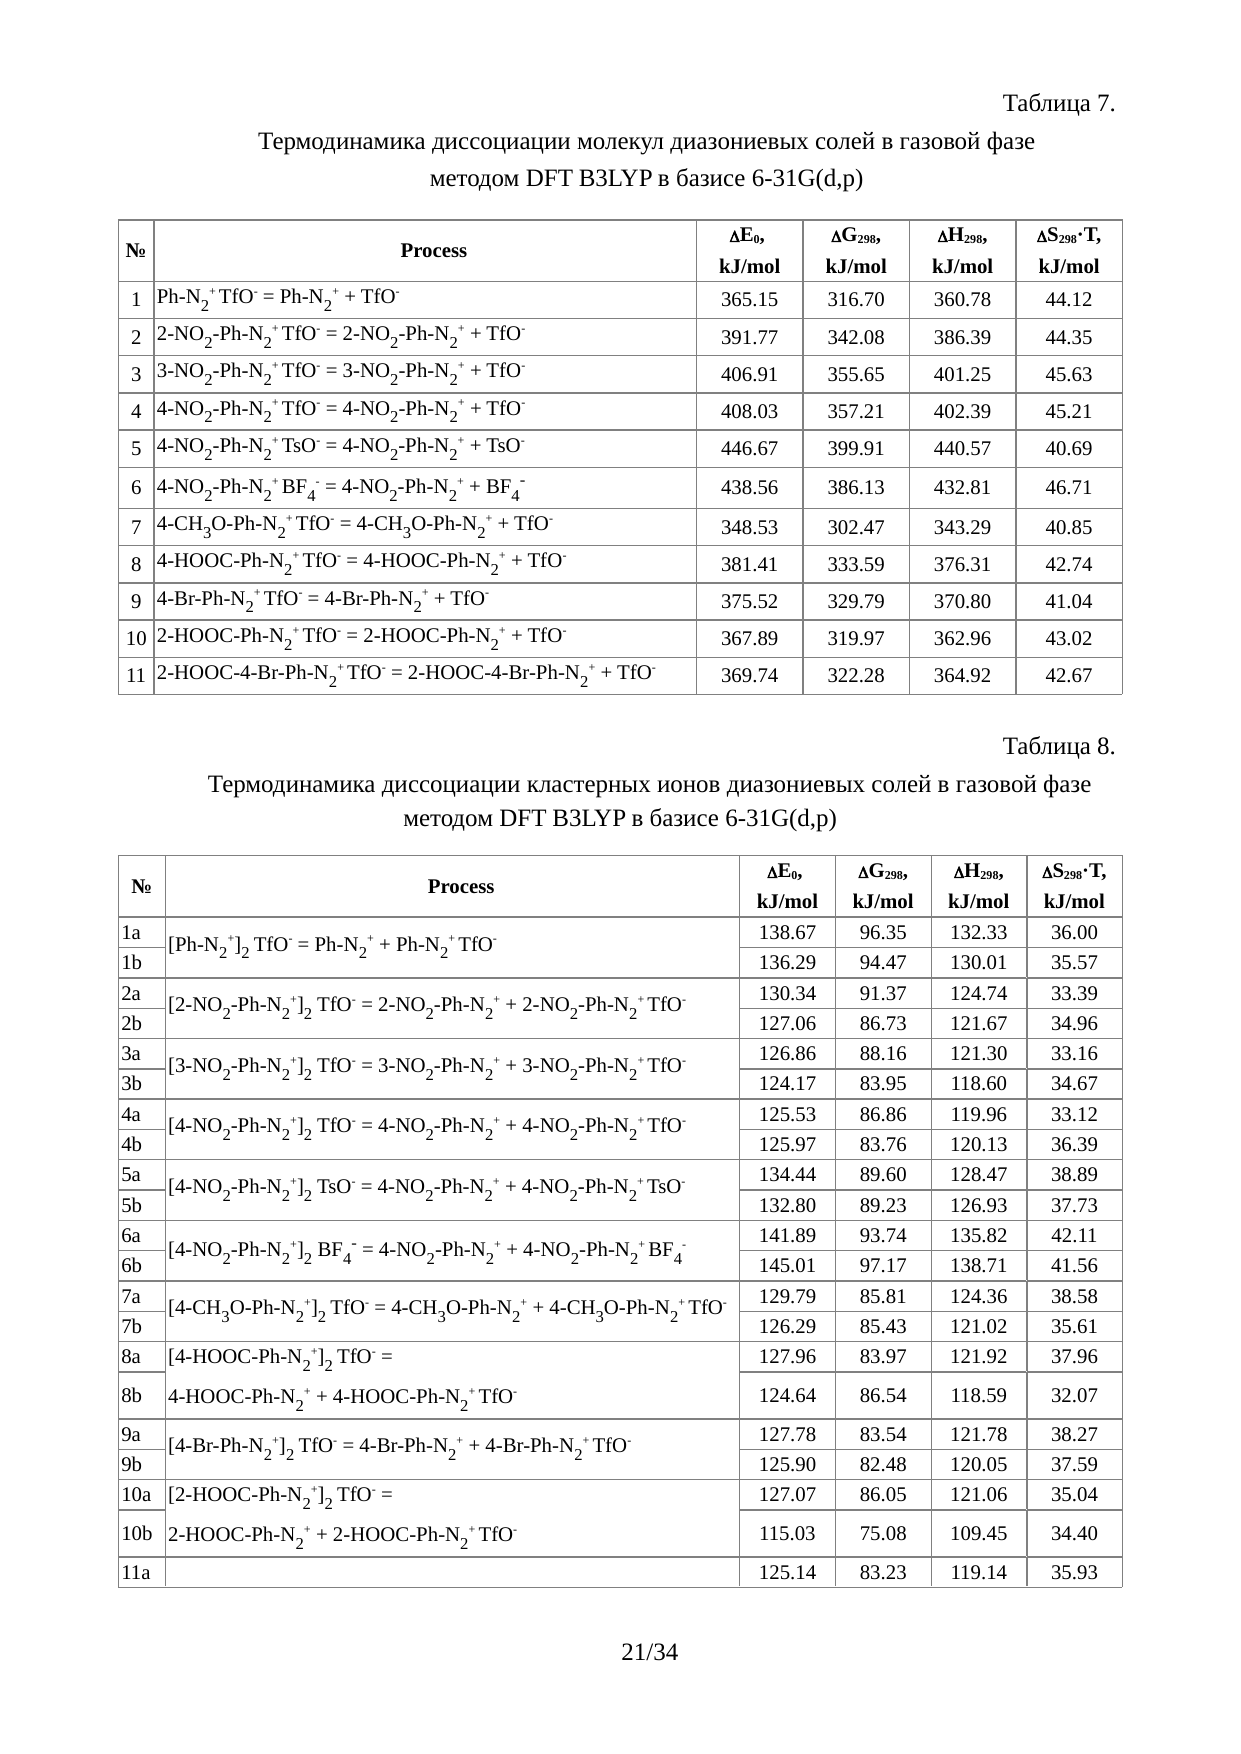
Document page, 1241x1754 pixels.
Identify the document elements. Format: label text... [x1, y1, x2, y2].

table_cell [3-NO2-Ph-N2+]2 TfO- = 3-NO2-Ph-N2+ + 3-NO2-Ph-N2+ TfO- [166, 1039, 739, 1098]
table_header DG298, kJ/mol [836, 856, 931, 916]
table_cell 4-HOOC-Ph-N2+ TfO- = 4-HOOC-Ph-N2+ + TfO- [155, 546, 696, 582]
table_cell 8b [119, 1373, 165, 1418]
table_header DH298, kJ/mol [910, 221, 1015, 281]
table_cell [2-NO2-Ph-N2+]2 TfO- = 2-NO2-Ph-N2+ + 2-NO2-Ph-N2+ TfO- [166, 979, 739, 1038]
table_cell [2-HOOC-Ph-N2+]2 TfO- = 2-HOOC-Ph-N2+ + 2-HOOC-Ph-N2+ TfO- [166, 1480, 739, 1556]
table_cell 37.73 [1028, 1191, 1122, 1219]
table_cell 4-CH3O-Ph-N2+ TfO- = 4-CH3O-Ph-N2+ + TfO- [155, 509, 696, 545]
table_header DE0, kJ/mol [697, 221, 802, 281]
table_cell 4-Br-Ph-N2+ TfO- = 4-Br-Ph-N2+ + TfO- [155, 584, 696, 619]
table_cell 6 [119, 468, 153, 508]
table_cell 7b [119, 1312, 165, 1341]
table_cell 127.07 [740, 1480, 835, 1509]
table_cell 2-HOOC-4-Br-Ph-N2+ TfO- = 2-HOOC-4-Br-Ph-N2+ + TfO- [155, 658, 696, 694]
table_cell 83.97 [836, 1342, 931, 1371]
table_cell 401.25 [910, 356, 1015, 392]
table_cell 446.67 [697, 431, 802, 467]
table_cell 121.06 [932, 1480, 1026, 1509]
table_cell 9a [119, 1420, 165, 1448]
table_cell 316.70 [804, 282, 909, 318]
table_header DS298·T, kJ/mol [1017, 221, 1122, 281]
text Термодинамика диссоциации молекул диазониевых солей в газовой фазе [118, 126, 1122, 154]
table_cell 141.89 [740, 1221, 835, 1250]
table_cell 370.80 [910, 584, 1015, 619]
table_header DG298, kJ/mol [804, 221, 909, 281]
table_cell 342.08 [804, 319, 909, 355]
table_cell 45.63 [1017, 356, 1122, 392]
table_header № [119, 221, 153, 281]
table_cell 86.05 [836, 1480, 931, 1509]
table_cell 121.92 [932, 1342, 1026, 1371]
table_cell 4-NO2-Ph-N2+ BF4- = 4-NO2-Ph-N2+ + BF4- [155, 468, 696, 508]
table_cell 132.80 [740, 1191, 835, 1219]
table_header DE0, kJ/mol [740, 856, 835, 916]
table_cell 129.79 [740, 1282, 835, 1311]
table_cell 42.74 [1017, 546, 1122, 582]
table_cell 40.69 [1017, 431, 1122, 467]
table_cell 302.47 [804, 509, 909, 545]
table_cell 7a [119, 1282, 165, 1311]
table_cell 364.92 [910, 658, 1015, 694]
table_cell 37.96 [1028, 1342, 1122, 1371]
table_cell 43.02 [1017, 621, 1122, 657]
table_header DS298·T, kJ/mol [1028, 856, 1122, 916]
table_header Process [155, 221, 696, 281]
table_cell 96.35 [836, 918, 931, 947]
table_cell 93.74 [836, 1221, 931, 1250]
text Термодинамика диссоциации кластерных ионов диазониевых солей в газовой фазе методом DFT B3LYP в базисе 6-31G(d,p) [118, 769, 1122, 832]
table_cell 357.21 [804, 394, 909, 429]
table_cell 88.16 [836, 1039, 931, 1068]
table_cell 127.06 [740, 1009, 835, 1038]
table_cell 83.95 [836, 1070, 931, 1098]
table_cell 9 [119, 584, 153, 619]
table_cell 118.60 [932, 1070, 1026, 1098]
table_cell 86.54 [836, 1373, 931, 1418]
text Таблица 8. [118, 731, 1122, 760]
table_cell 367.89 [697, 621, 802, 657]
table_cell 4b [119, 1130, 165, 1159]
table_cell 38.58 [1028, 1282, 1122, 1311]
table_cell 85.43 [836, 1312, 931, 1341]
table_cell 32.07 [1028, 1373, 1122, 1418]
table_cell 83.76 [836, 1130, 931, 1159]
table_cell 132.33 [932, 918, 1026, 947]
table_cell 134.44 [740, 1160, 835, 1189]
table_cell 121.30 [932, 1039, 1026, 1068]
table_cell 109.45 [932, 1511, 1026, 1556]
table_cell 91.37 [836, 979, 931, 1007]
table_cell 329.79 [804, 584, 909, 619]
table_cell 33.12 [1028, 1100, 1122, 1129]
table_cell 2-NO2-Ph-N2+ TfO- = 2-NO2-Ph-N2+ + TfO- [155, 319, 696, 355]
table_cell [4-Br-Ph-N2+]2 TfO- = 4-Br-Ph-N2+ + 4-Br-Ph-N2+ TfO- [166, 1420, 739, 1479]
table_cell 3a [119, 1039, 165, 1068]
table_cell 119.14 [931, 1558, 1026, 1587]
table_cell 440.57 [910, 431, 1015, 467]
table_cell 136.29 [740, 948, 835, 977]
table_cell 41.56 [1028, 1251, 1122, 1280]
table_cell 33.16 [1028, 1039, 1122, 1068]
table_cell 36.00 [1028, 918, 1122, 947]
table_cell 319.97 [804, 621, 909, 657]
table_cell 10b [119, 1511, 165, 1556]
table_cell 35.57 [1028, 948, 1122, 977]
table_cell 97.17 [836, 1251, 931, 1280]
table_cell 46.71 [1017, 468, 1122, 508]
table_cell 145.01 [740, 1251, 835, 1280]
table_cell 82.48 [836, 1450, 931, 1479]
table_cell 399.91 [804, 431, 909, 467]
table_cell 369.74 [697, 658, 802, 694]
table_cell 40.85 [1017, 509, 1122, 545]
table_cell 386.39 [910, 319, 1015, 355]
table_cell 11a [119, 1558, 165, 1587]
table_cell [165, 1558, 739, 1587]
table_cell 120.05 [932, 1450, 1026, 1479]
table_cell 3 [119, 356, 153, 392]
table_cell [Ph-N2+]2 TfO- = Ph-N2+ + Ph-N2+ TfO- [166, 918, 739, 977]
table_cell 10a [119, 1480, 165, 1509]
table_cell 118.59 [932, 1373, 1026, 1418]
table_cell 35.04 [1028, 1480, 1122, 1509]
table_cell 125.14 [739, 1558, 835, 1587]
table_cell 115.03 [740, 1511, 835, 1556]
table_cell 4-NO2-Ph-N2+ TsO- = 4-NO2-Ph-N2+ + TsO- [155, 431, 696, 467]
table_cell [4-NO2-Ph-N2+]2 BF4- = 4-NO2-Ph-N2+ + 4-NO2-Ph-N2+ BF4- [166, 1221, 739, 1280]
table_cell 5b [119, 1191, 165, 1219]
table_cell 4a [119, 1100, 165, 1129]
table_cell 44.12 [1017, 282, 1122, 318]
table_cell 365.15 [697, 282, 802, 318]
table_cell 2a [119, 979, 165, 1007]
table_cell Ph-N2+ TfO- = Ph-N2+ + TfO- [155, 282, 696, 318]
table_header DH298, kJ/mol [932, 856, 1026, 916]
table_cell 381.41 [697, 546, 802, 582]
table_cell 386.13 [804, 468, 909, 508]
table_cell 2 [119, 319, 153, 355]
table_cell 120.13 [932, 1130, 1026, 1159]
table_cell 138.67 [740, 918, 835, 947]
table_cell 360.78 [910, 282, 1015, 318]
table_cell 33.39 [1028, 979, 1122, 1007]
table_header № [119, 856, 165, 916]
table_cell 44.35 [1017, 319, 1122, 355]
table_cell 343.29 [910, 509, 1015, 545]
table_cell 42.11 [1028, 1221, 1122, 1250]
text методом DFT B3LYP в базисе 6-31G(d,p) [118, 163, 1122, 192]
table_cell 124.64 [740, 1373, 835, 1418]
table_cell 34.96 [1028, 1009, 1122, 1038]
table_cell 322.28 [804, 658, 909, 694]
table_cell 34.40 [1028, 1511, 1122, 1556]
table_cell 86.73 [836, 1009, 931, 1038]
table_cell [4-NO2-Ph-N2+]2 TfO- = 4-NO2-Ph-N2+ + 4-NO2-Ph-N2+ TfO- [166, 1100, 739, 1159]
table_cell 41.04 [1017, 584, 1122, 619]
table_cell 333.59 [804, 546, 909, 582]
table_cell 4 [119, 394, 153, 429]
table_cell 45.21 [1017, 394, 1122, 429]
table_cell 37.59 [1028, 1450, 1122, 1479]
table_cell 4-NO2-Ph-N2+ TfO- = 4-NO2-Ph-N2+ + TfO- [155, 394, 696, 429]
table_cell 432.81 [910, 468, 1015, 508]
table_cell 125.53 [740, 1100, 835, 1129]
table_cell 375.52 [697, 584, 802, 619]
table_cell 83.54 [836, 1420, 931, 1448]
table_cell 438.56 [697, 468, 802, 508]
table_cell 3-NO2-Ph-N2+ TfO- = 3-NO2-Ph-N2+ + TfO- [155, 356, 696, 392]
table_cell 135.82 [932, 1221, 1026, 1250]
table_cell 38.89 [1028, 1160, 1122, 1189]
table_cell 11 [119, 658, 153, 694]
table_cell 127.78 [740, 1420, 835, 1448]
table_cell 121.78 [932, 1420, 1026, 1448]
table_cell 126.93 [932, 1191, 1026, 1219]
table_cell 89.60 [836, 1160, 931, 1189]
table_cell 83.23 [835, 1558, 931, 1587]
table_cell 1b [119, 948, 165, 977]
table_cell 124.17 [740, 1070, 835, 1098]
table_cell 121.02 [932, 1312, 1026, 1341]
table_cell 38.27 [1028, 1420, 1122, 1448]
table_header Process [166, 856, 739, 916]
table_cell 2-HOOC-Ph-N2+ TfO- = 2-HOOC-Ph-N2+ + TfO- [155, 621, 696, 657]
table_cell 89.23 [836, 1191, 931, 1219]
table_cell 138.71 [932, 1251, 1026, 1280]
table_cell 94.47 [836, 948, 931, 977]
table_cell 7 [119, 509, 153, 545]
table_cell 119.96 [932, 1100, 1026, 1129]
table_cell 406.91 [697, 356, 802, 392]
table_cell 128.47 [932, 1160, 1026, 1189]
table_cell 408.03 [697, 394, 802, 429]
table_cell 362.96 [910, 621, 1015, 657]
table_cell 376.31 [910, 546, 1015, 582]
table_cell 1 [119, 282, 153, 318]
table_cell 1a [119, 918, 165, 947]
table_cell 121.67 [932, 1009, 1026, 1038]
table_cell 391.77 [697, 319, 802, 355]
table_cell 124.74 [932, 979, 1026, 1007]
table_cell 34.67 [1028, 1070, 1122, 1098]
table_cell 130.34 [740, 979, 835, 1007]
table_cell 125.90 [740, 1450, 835, 1479]
table_cell 2b [119, 1009, 165, 1038]
table_cell [4-NO2-Ph-N2+]2 TsO- = 4-NO2-Ph-N2+ + 4-NO2-Ph-N2+ TsO- [166, 1160, 739, 1219]
table_cell [4-HOOC-Ph-N2+]2 TfO- = 4-HOOC-Ph-N2+ + 4-HOOC-Ph-N2+ TfO- [166, 1342, 739, 1418]
text Таблица 7. [118, 88, 1122, 117]
table_cell 348.53 [697, 509, 802, 545]
table_cell 35.93 [1026, 1558, 1122, 1587]
table_cell 125.97 [740, 1130, 835, 1159]
table_cell 130.01 [932, 948, 1026, 977]
table_cell 126.29 [740, 1312, 835, 1341]
table_cell 127.96 [740, 1342, 835, 1371]
table_cell 75.08 [836, 1511, 931, 1556]
table_cell 85.81 [836, 1282, 931, 1311]
table_cell 126.86 [740, 1039, 835, 1068]
table_cell 402.39 [910, 394, 1015, 429]
table_cell 9b [119, 1450, 165, 1479]
table_cell 5 [119, 431, 153, 467]
table_cell 8 [119, 546, 153, 582]
table_cell [4-CH3O-Ph-N2+]2 TfO- = 4-CH3O-Ph-N2+ + 4-CH3O-Ph-N2+ TfO- [166, 1282, 739, 1341]
table_cell 10 [119, 621, 153, 657]
table_cell 6a [119, 1221, 165, 1250]
table_cell 42.67 [1017, 658, 1122, 694]
table_cell 355.65 [804, 356, 909, 392]
table_cell 3b [119, 1070, 165, 1098]
table_cell 86.86 [836, 1100, 931, 1129]
table_cell 36.39 [1028, 1130, 1122, 1159]
table_cell 35.61 [1028, 1312, 1122, 1341]
table_cell 124.36 [932, 1282, 1026, 1311]
table_cell 8a [119, 1342, 165, 1371]
table_cell 6b [119, 1251, 165, 1280]
table_cell 5a [119, 1160, 165, 1189]
